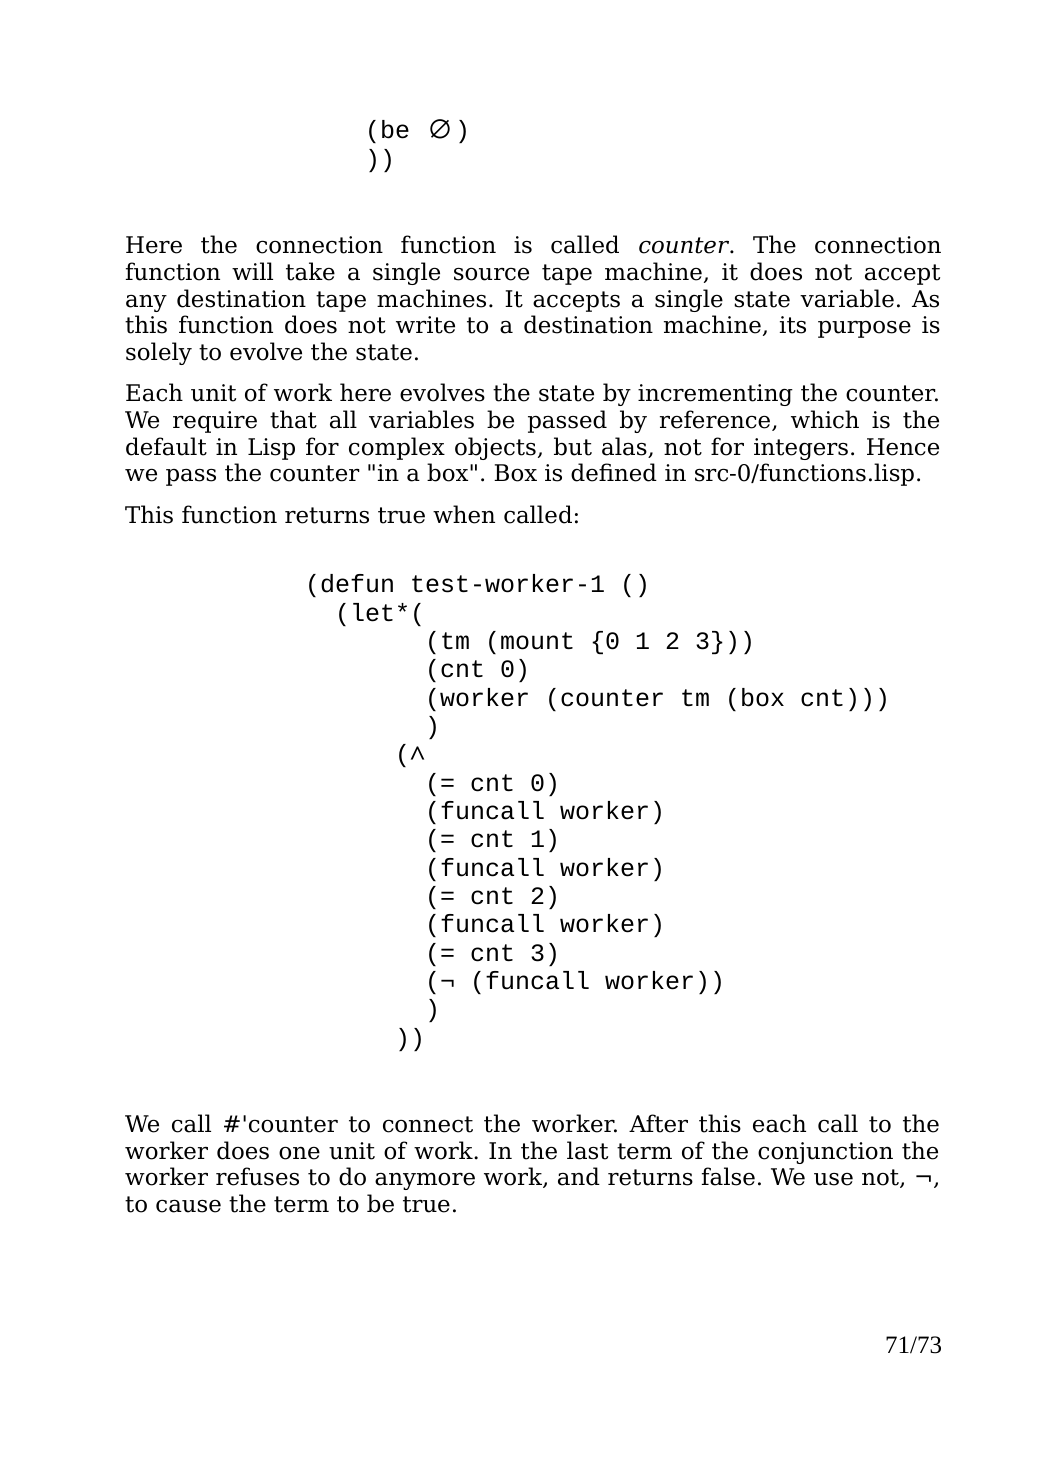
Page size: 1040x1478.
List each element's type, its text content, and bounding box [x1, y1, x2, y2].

text (tm (mount {0 1 2 3})) [125, 628, 942, 657]
text (funcall worker) [125, 855, 942, 883]
text ) [125, 713, 942, 742]
text ) [125, 997, 942, 1025]
text (worker (counter tm (box cnt))) [125, 685, 942, 713]
text (= cnt 1) [125, 827, 942, 855]
text (∧ [125, 742, 942, 770]
text )) [125, 146, 942, 175]
text (¬ (funcall worker)) [125, 968, 942, 997]
text (= cnt 3) [125, 940, 942, 968]
text (let*( [125, 600, 942, 628]
text (be ∅) [125, 118, 942, 146]
text This function returns true when called: [125, 502, 942, 528]
text Here the connection function is called counter. The connection function will take a single source tape machine, it does not accept any destination tape machines. It accepts a single state variable. As this function does not write to a destination machine, its purpose is solely to evolve the state. [125, 233, 942, 366]
text (funcall worker) [125, 912, 942, 940]
text (funcall worker) [125, 798, 942, 827]
text (cnt 0) [125, 657, 942, 685]
text We call #'counter to connect the worker. After this each call to the worker does one unit of work. In the last term of the conjunction the worker refuses to do anymore work, and returns false. We use not, ¬, to cause the term to be true. [125, 1111, 942, 1218]
text (defun test-worker-1 () [125, 572, 942, 600]
text (= cnt 0) [125, 770, 942, 798]
text (= cnt 2) [125, 883, 942, 912]
text )) [125, 1025, 942, 1053]
text Each unit of work here evolves the state by incrementing the counter. We require that all variables be passed by reference, which is the default in Lisp for complex objects, but alas, not for integers. Hence we pass the counter "in a box". Box is defined in src-0/functions.lisp. [125, 381, 942, 487]
